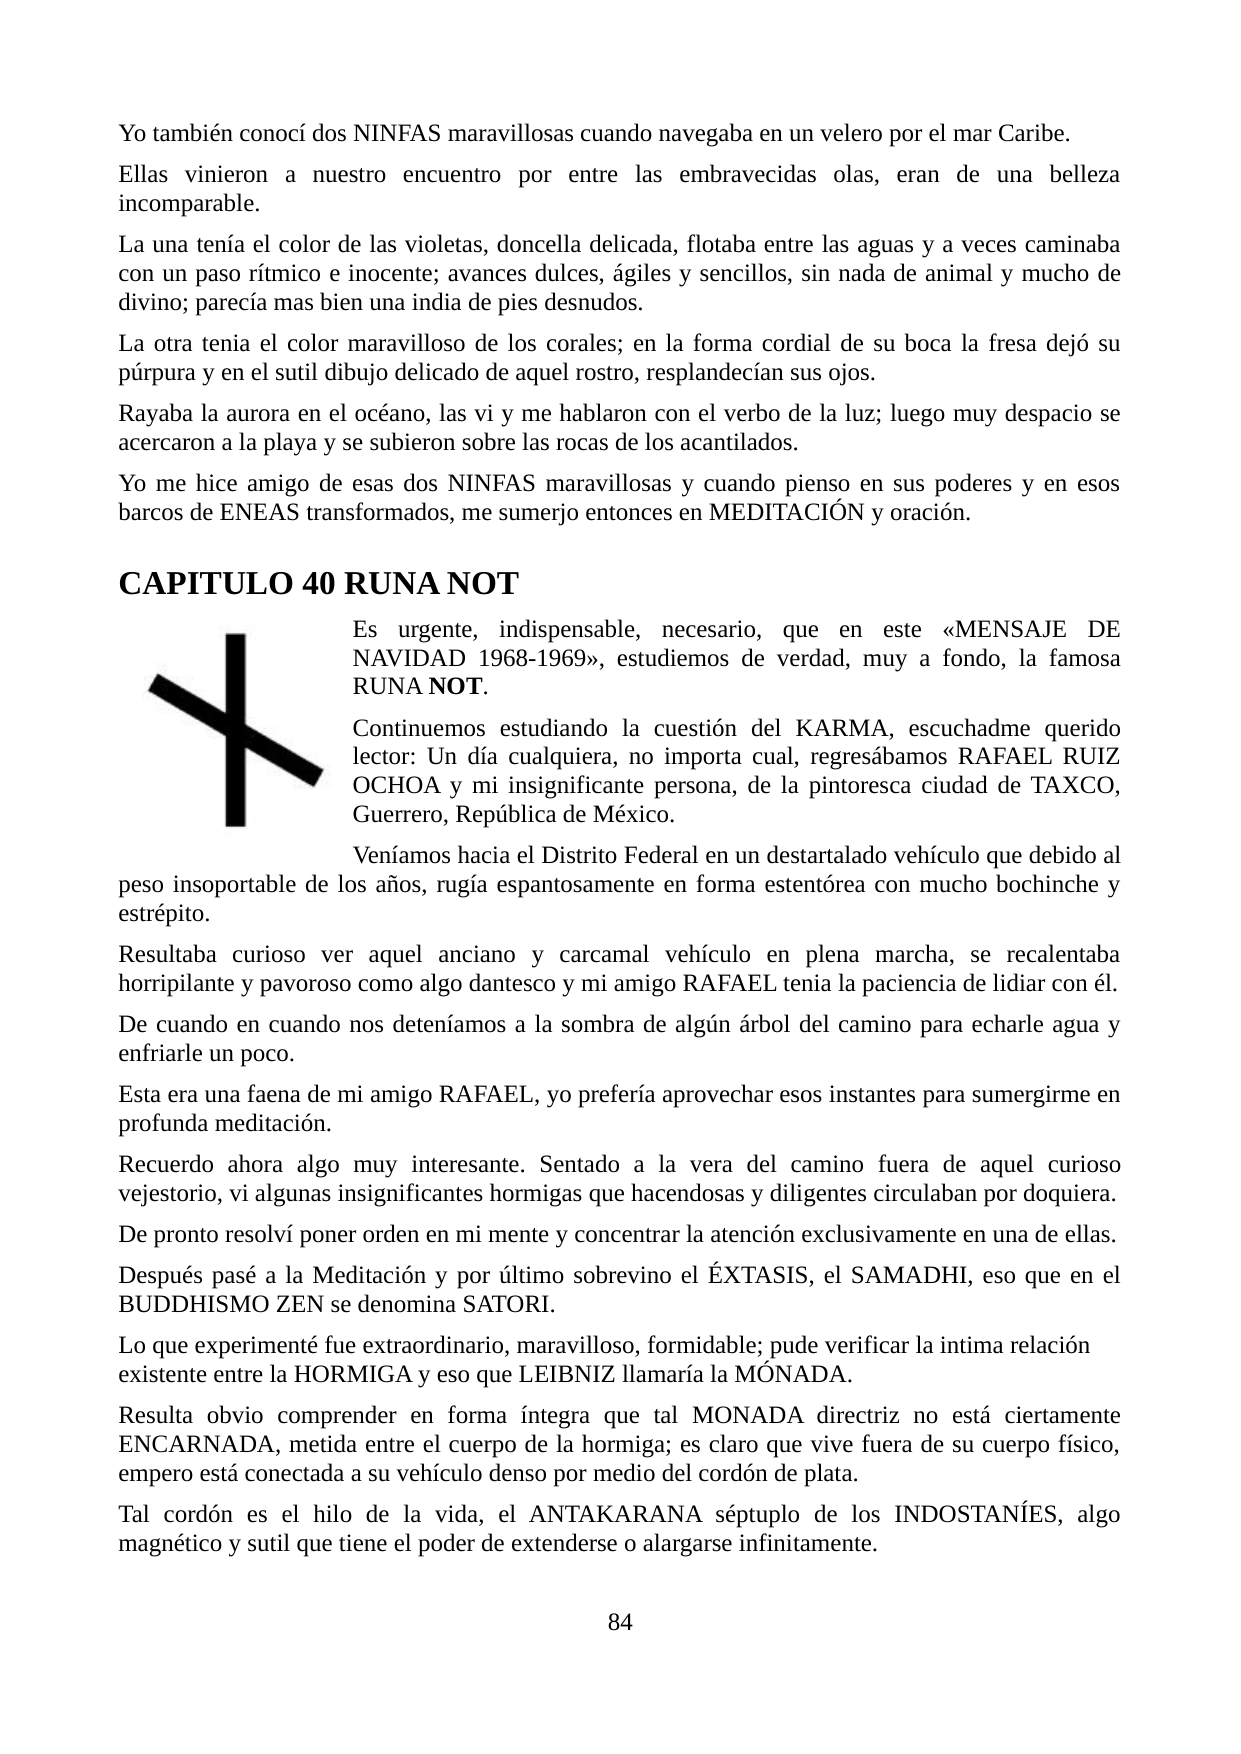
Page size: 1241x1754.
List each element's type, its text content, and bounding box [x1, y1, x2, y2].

text Resultaba curioso ver aquel anciano y carcamal vehículo en plena marcha, se recalentaba horripilante y pavoroso como algo dantesco y mi amigo RAFAEL tenia la paciencia de lidiar con él. [118, 939, 1122, 996]
text Veníamos hacia el Distrito Federal en un destartalado vehículo que debido al peso insoportable de los años, rugía espantosamente en forma estentórea con mucho bochinche y estrépito. [118, 840, 1122, 926]
text Esta era una faena de mi amigo RAFAEL, yo prefería aprovechar esos instantes para sumergirme en profunda meditación. [118, 1079, 1122, 1136]
text De cuando en cuando nos deteníamos a la sombra de algún árbol del camino para echarle agua y enfriarle un poco. [118, 1009, 1122, 1066]
text La una tenía el color de las violetas, doncella delicada, flotaba entre las aguas y a veces caminaba con un paso rítmico e inocente; avances dulces, ágiles y sencillos, sin nada de animal y mucho de divino; parecía mas bien una india de pies desnudos. [118, 229, 1122, 316]
subtitle CAPITULO 40 RUNA NOT [118, 563, 1122, 601]
text Rayaba la aurora en el océano, las vi y me hablaron con el verbo de la luz; luego muy despacio se acercaron a la playa y se subieron sobre las rocas de los acantilados. [118, 398, 1122, 456]
text La otra tenia el color maravilloso de los corales; en la forma cordial de su boca la fresa dejó su púrpura y en el sutil dibujo delicado de aquel rostro, resplandecían sus ojos. [118, 328, 1122, 386]
text Es urgente, indispensable, necesario, que en este «MENSAJE DE NAVIDAD 1968-1969», estudiemos de verdad, muy a fondo, la famosa RUNA NOT. [353, 614, 1122, 700]
text Lo que experimenté fue extraordinario, maravilloso, formidable; pude verificar la intima relación existente entre la HORMIGA y eso que LEIBNIZ llamaría la MÓNADA. [118, 1330, 1122, 1388]
picture [118, 613, 353, 849]
text Continuemos estudiando la cuestión del KARMA, escuchadme querido lector: Un día cualquiera, no importa cual, regresábamos RAFAEL RUIZ OCHOA y mi insignificante persona, de la pintoresca ciudad de TAXCO, Guerrero, República de México. [353, 713, 1122, 828]
text Tal cordón es el hilo de la vida, el ANTAKARANA séptuplo de los INDOSTANÍES, algo magnético y sutil que tiene el poder de extenderse o alargarse infinitamente. [118, 1499, 1122, 1556]
text De pronto resolví poner orden en mi mente y concentrar la atención exclusivamente en una de ellas. [118, 1219, 1122, 1248]
text Recuerdo ahora algo muy interesante. Sentado a la vera del camino fuera de aquel curioso vejestorio, vi algunas insignificantes hormigas que hacendosas y diligentes circulaban por doquiera. [118, 1149, 1122, 1206]
text Después pasé a la Meditación y por último sobrevino el ÉXTASIS, el SAMADHI, eso que en el BUDDHISMO ZEN se denomina SATORI. [118, 1260, 1122, 1318]
text Yo también conocí dos NINFAS maravillosas cuando navegaba en un velero por el mar Caribe. [118, 118, 1122, 147]
text Yo me hice amigo de esas dos NINFAS maravillosas y cuando pienso en sus poderes y en esos barcos de ENEAS transformados, me sumerjo entonces en MEDITACIÓN y oración. [118, 468, 1122, 526]
text Ellas vinieron a nuestro encuentro por entre las embravecidas olas, eran de una belleza incomparable. [118, 159, 1122, 217]
text Resulta obvio comprender en forma íntegra que tal MONADA directriz no está ciertamente ENCARNADA, metida entre el cuerpo de la hormiga; es claro que vive fuera de su cuerpo físico, empero está conectada a su vehículo denso por medio del cordón de plata. [118, 1400, 1122, 1486]
